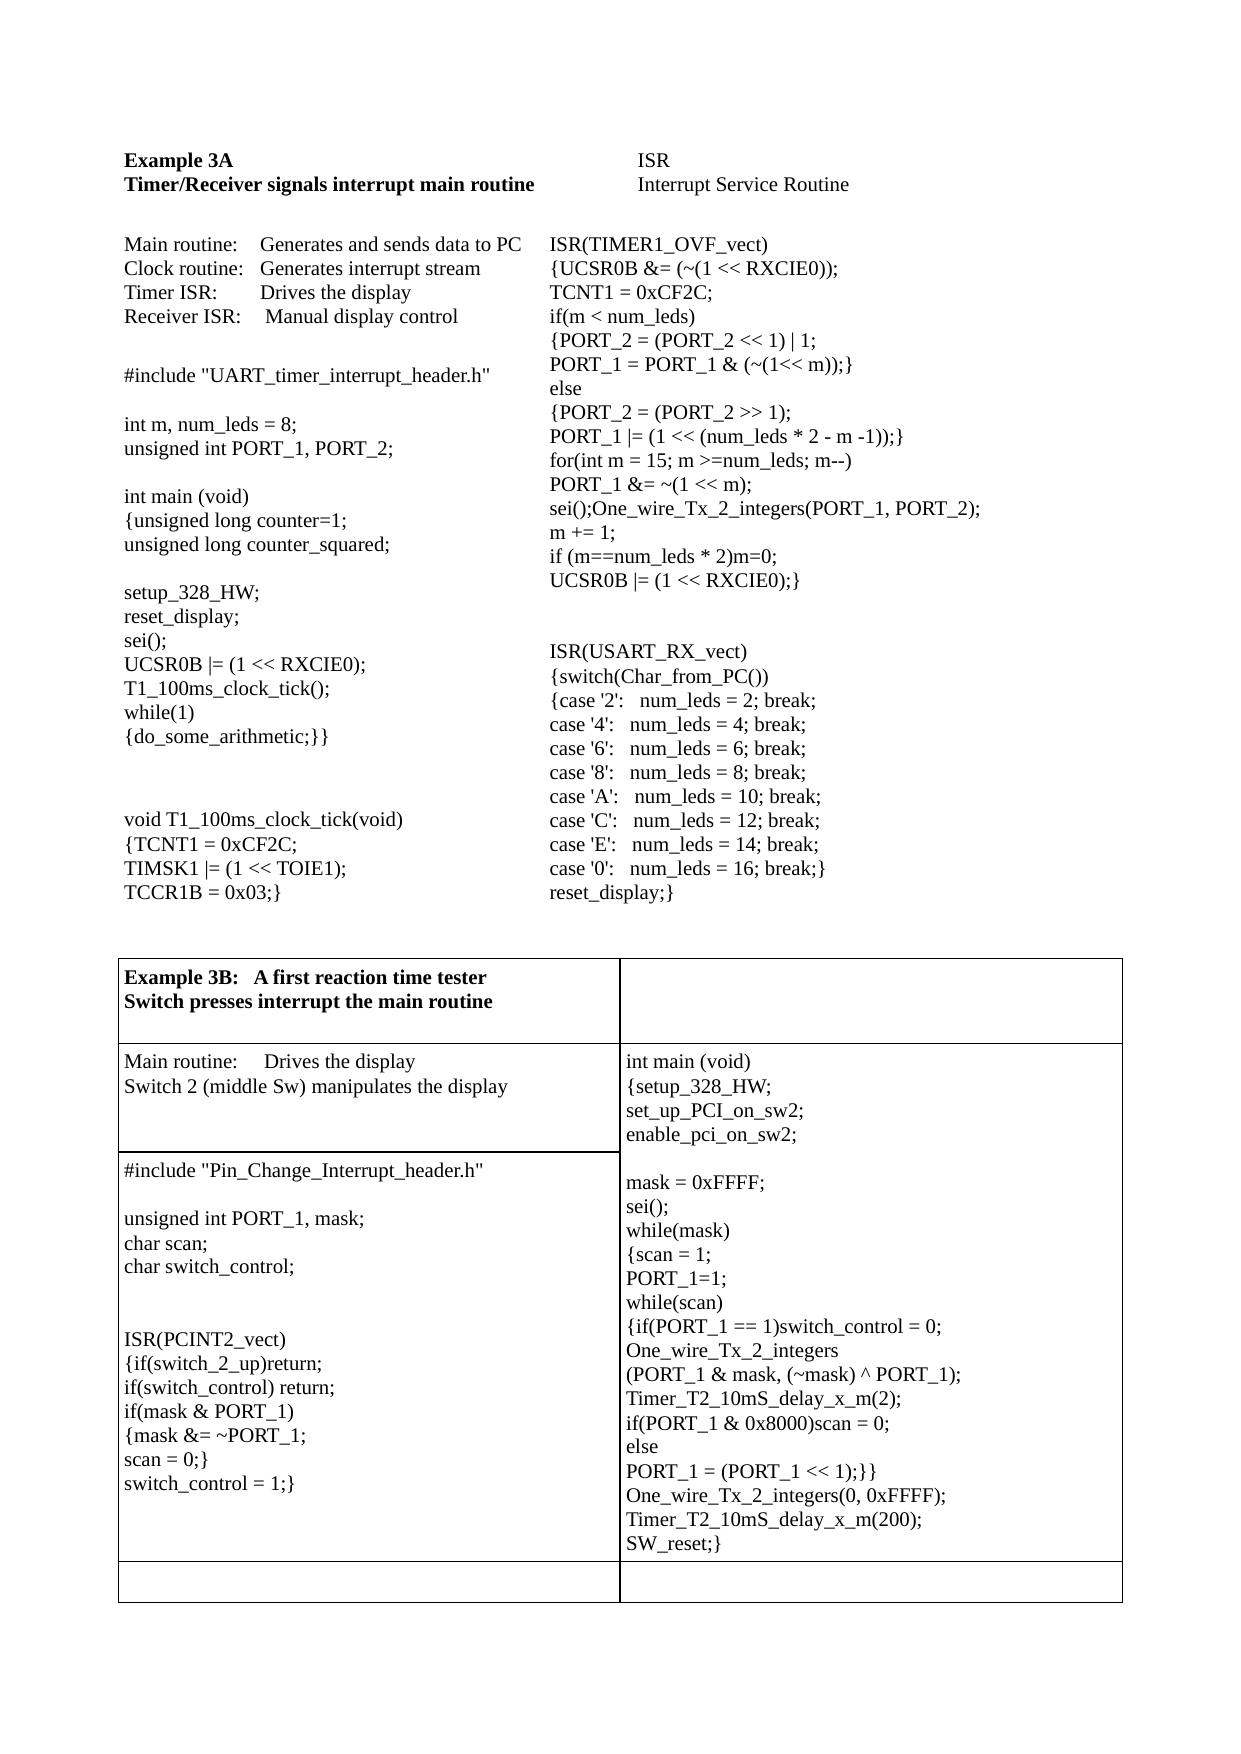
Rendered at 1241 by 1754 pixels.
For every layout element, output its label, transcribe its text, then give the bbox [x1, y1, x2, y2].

table_header ISR Interrupt Service Routine [632, 142, 1122, 226]
table_cell Main routine: Clock routine: Timer ISR: Receiver ISR: [118, 226, 254, 333]
table_cell [119, 1562, 619, 1602]
table_header [544, 142, 632, 226]
table_cell Main routine: Drives the display Switch 2 (middle Sw) manipulates the display [119, 1044, 619, 1151]
table_header [621, 959, 1122, 1043]
table_cell [544, 598, 1122, 634]
table_cell ISR(USART_RX_vect) {switch(Char_from_PC()) {case '2': num_leds = 2; break; case '4': num_leds = 4; break; case '6': num_leds = 6; break; case '8': num_leds = 8; break; case 'A': num_leds = 10; break; case 'C': num_leds = 12; break; case 'E': num_leds = 14; break; case '0': num_leds = 16; break;} reset_display;} [544, 634, 1122, 910]
table_cell [621, 1562, 1122, 1602]
table_cell ISR(TIMER1_OVF_vect) {UCSR0B &= (~(1 << RXCIE0)); TCNT1 = 0xCF2C; if(m < num_leds) {PORT_2 = (PORT_2 << 1) | 1; PORT_1 = PORT_1 & (~(1<< m));} else {PORT_2 = (PORT_2 >> 1); PORT_1 |= (1 << (num_leds * 2 - m -1));} for(int m = 15; m >=num_leds; m--) PORT_1 &= ~(1 << m); sei();One_wire_Tx_2_integers(PORT_1, PORT_2); m += 1; if (m==num_leds * 2)m=0; UCSR0B |= (1 << RXCIE0);} [544, 226, 1122, 598]
table_cell int main (void) {setup_328_HW; set_up_PCI_on_sw2; enable_pci_on_sw2; mask = 0xFFFF; sei(); while(mask) {scan = 1; PORT_1=1; while(scan) {if(PORT_1 == 1)switch_control = 0; One_wire_Tx_2_integers (PORT_1 & mask, (~mask) ^ PORT_1); Timer_T2_10mS_delay_x_m(2); if(PORT_1 & 0x8000)scan = 0; else PORT_1 = (PORT_1 << 1);}} One_wire_Tx_2_integers(0, 0xFFFF); Timer_T2_10mS_delay_x_m(200); SW_reset;} [621, 1044, 1122, 1561]
table_cell void T1_100ms_clock_tick(void) {TCNT1 = 0xCF2C; TIMSK1 |= (1 << TOIE1); TCCR1B = 0x03;} [118, 778, 543, 910]
table_header Example 3A Timer/Receiver signals interrupt main routine [118, 142, 543, 226]
table_cell #include "Pin_Change_Interrupt_header.h" unsigned int PORT_1, mask; char scan; char switch_control; ISR(PCINT2_vect) {if(switch_2_up)return; if(switch_control) return; if(mask & PORT_1) {mask &= ~PORT_1; scan = 0;} switch_control = 1;} [119, 1153, 619, 1561]
table_cell #include "UART_timer_interrupt_header.h" int m, num_leds = 8; unsigned int PORT_1, PORT_2; int main (void) {unsigned long counter=1; unsigned long counter_squared; setup_328_HW; reset_display; sei(); UCSR0B |= (1 << RXCIE0); T1_100ms_clock_tick(); while(1) {do_some_arithmetic;}} [118, 334, 543, 778]
table_cell Generates and sends data to PC Generates interrupt stream Drives the display Manual display control [254, 226, 543, 333]
table_header Example 3B: A first reaction time tester Switch presses interrupt the main routine [119, 959, 619, 1043]
